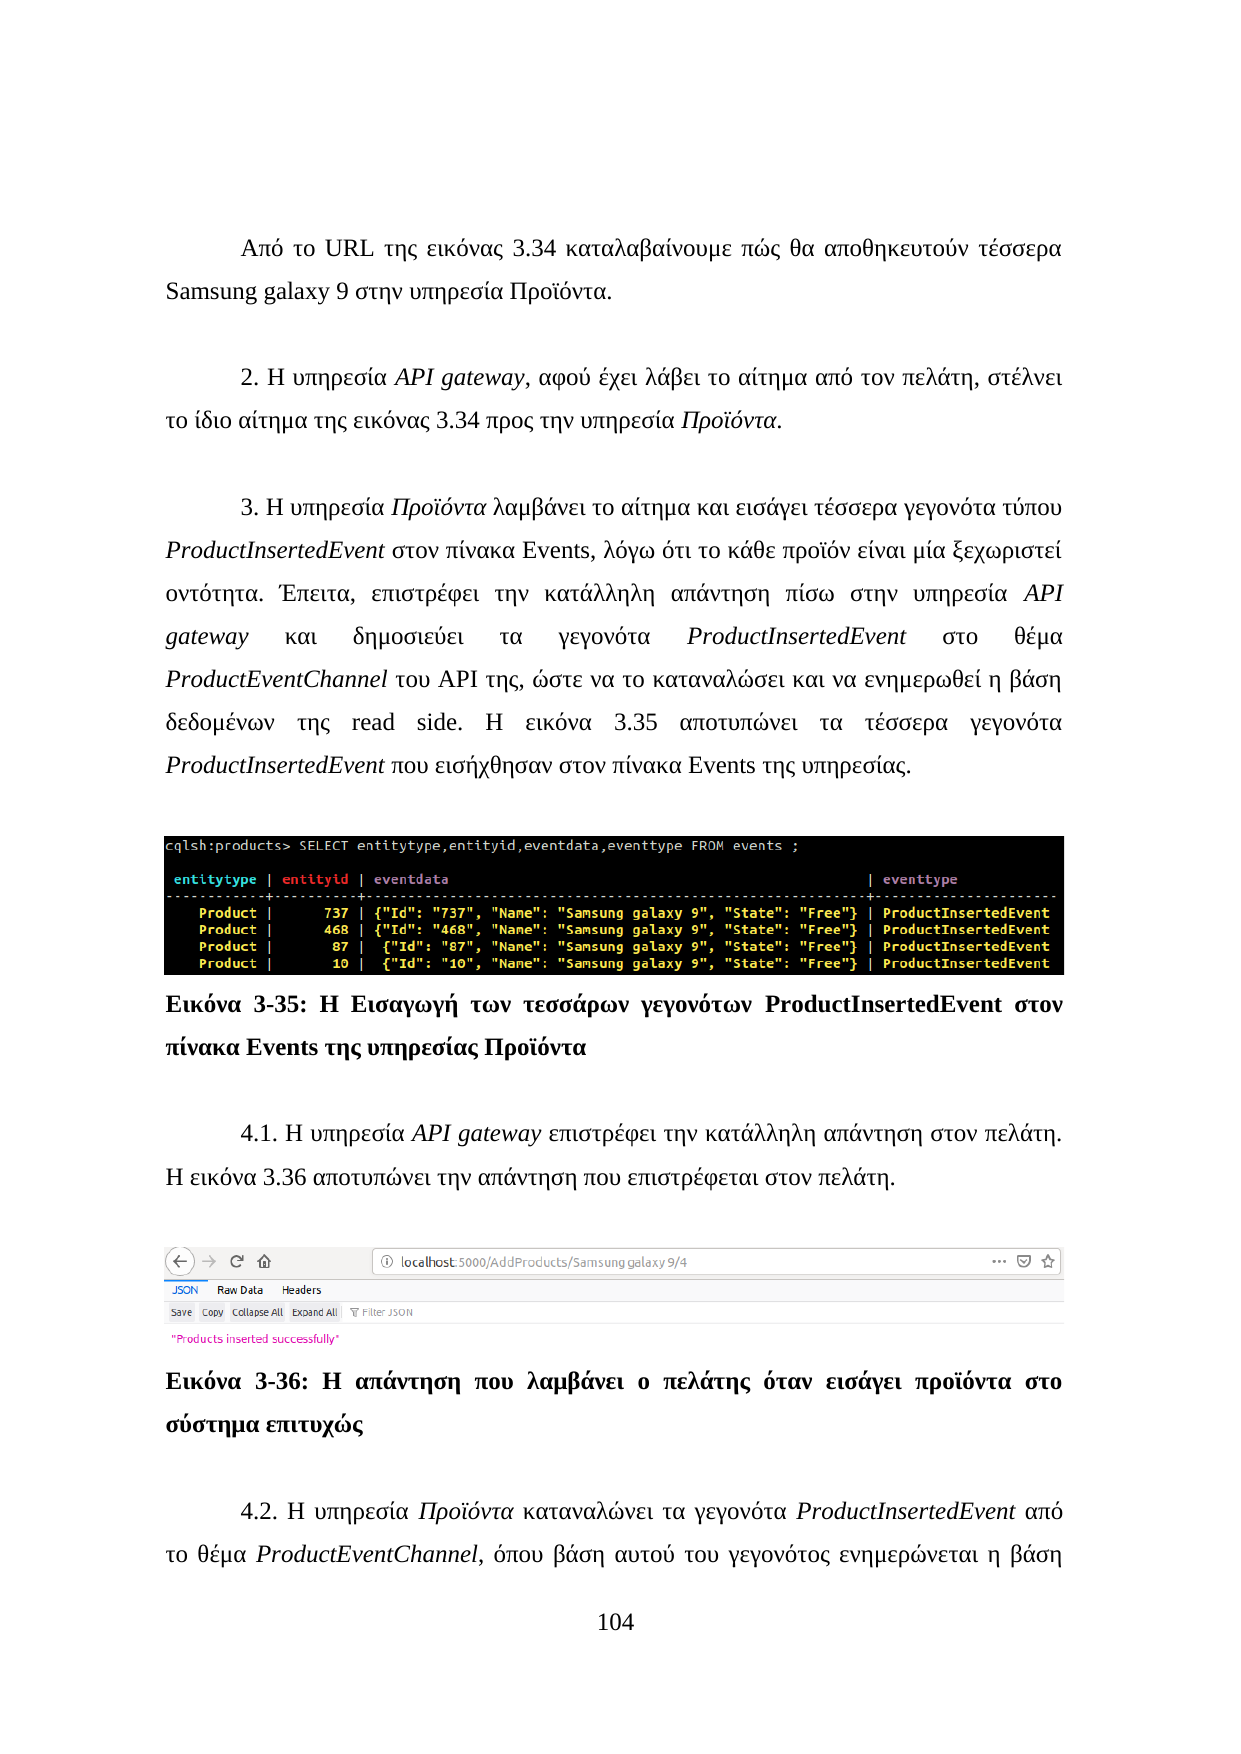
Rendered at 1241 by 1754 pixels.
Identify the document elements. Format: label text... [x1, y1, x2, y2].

text Εικόνα 3-35: Η Εισαγωγή των τεσσάρων γεγονότων ProductInsertedEvent στον πίνακα Events της υπηρεσίας Προϊόντα [165, 975, 1063, 1061]
text Εικόνα 3-36: Η απάντηση που λαμβάνει ο πελάτης όταν εισάγει προϊόντα στο σύστημα επιτυχώς [165, 1352, 1063, 1438]
text 2. Η υπηρεσία API gateway, αφού έχει λάβει το αίτημα από τον πελάτη, στέλνει το ίδιο αίτημα της εικόνας 3.34 προς την υπηρεσία Προϊόντα. [165, 362, 1063, 434]
text 3. Η υπηρεσία Προϊόντα λαμβάνει το αίτημα και εισάγει τέσσερα γεγονότα τύπου ProductInsertedEvent στον πίνακα Events, λόγω ότι το κάθε προϊόν είναι μία ξεχωριστεί οντότητα. Έπειτα, επιστρέφει την κατάλληλη απάντηση πίσω στην υπηρεσία API gateway και δημοσιεύει τα γεγονότα ProductInsertedEvent στο θέμα ProductEventChannel του API της, ώστε να το καταναλώσει και να ενημερωθεί η βάση δεδομένων της read side. Η εικόνα 3.35 αποτυπώνει τα τέσσερα γεγονότα ProductInsertedEvent που εισήχθησαν στον πίνακα Events της υπηρεσίας. [165, 492, 1063, 779]
text 4.1. Η υπηρεσία API gateway επιστρέφει την κατάλληλη απάντηση στον πελάτη. Η εικόνα 3.36 αποτυπώνει την απάντηση που επιστρέφεται στον πελάτη. [165, 1118, 1063, 1190]
picture [164, 1247, 1065, 1352]
text Από το URL της εικόνας 3.34 καταλαβαίνουμε πώς θα αποθηκευτούν τέσσερα Samsung galaxy 9 στην υπηρεσία Προϊόντα. [165, 233, 1063, 305]
text 4.2. Η υπηρεσία Προϊόντα καταναλώνει τα γεγονότα ProductInsertedEvent από το θέμα ProductEventChannel, όπου βάση αυτού του γεγονότος ενημερώνεται η βάση [165, 1496, 1063, 1568]
picture [164, 836, 1065, 975]
